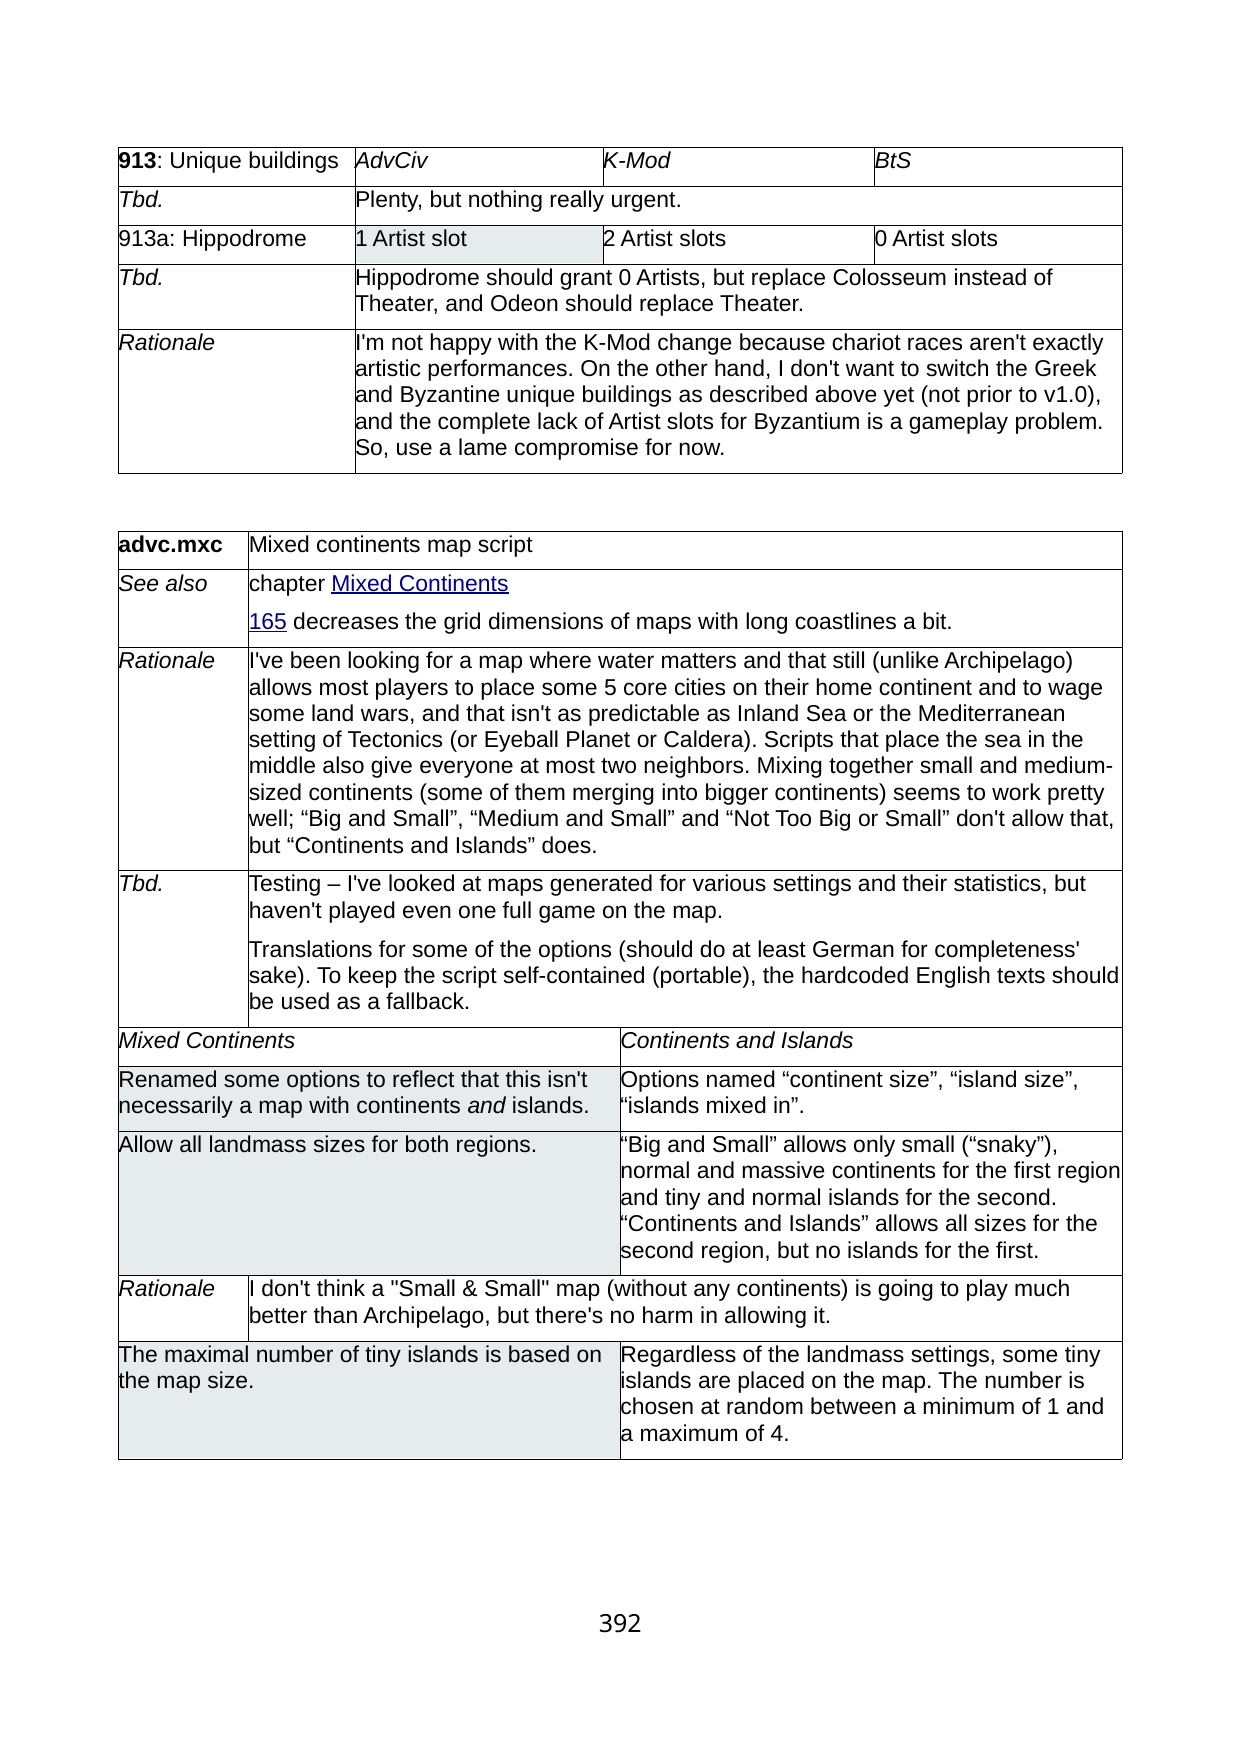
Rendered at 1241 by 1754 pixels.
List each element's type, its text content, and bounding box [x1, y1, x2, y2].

table_cell 0 Artist slots [875, 226, 1122, 263]
table_cell Tbd. [119, 871, 248, 1027]
table_cell I'm not happy with the K-Mod change because chariot races aren't exactly artistic performances. On the other hand, I don't want to switch the Greek and Byzantine unique buildings as described above yet (not prior to v1.0), and the complete lack of Artist slots for Byzantium is a gameplay problem. So, use a lame compromise for now. [356, 330, 1122, 473]
table_cell Allow all landmass sizes for both regions. [119, 1132, 620, 1275]
table_cell Testing – I've looked at maps generated for various settings and their statistics, but haven't played even one full game on the map. Translations for some of the options (should do at least German for completeness' sake). To keep the script self-contained (portable), the hardcoded English texts should be used as a fallback. [249, 871, 1122, 1027]
table_cell Rationale [119, 648, 248, 870]
table_cell Hippodrome should grant 0 Artists, but replace Colosseum instead of Theater, and Odeon should replace Theater. [356, 265, 1122, 329]
table_cell 2 Artist slots [604, 226, 874, 263]
table_cell Renamed some options to reflect that this isn't necessarily a map with continents and islands. [119, 1067, 620, 1131]
table_header BtS [875, 148, 1122, 186]
table_header AdvCiv [356, 148, 603, 186]
table_cell “Big and Small” allows only small (“snaky”), normal and massive continents for the first region and tiny and normal islands for the second. “Continents and Islands” allows all sizes for the second region, but no islands for the first. [621, 1132, 1122, 1275]
table_cell 913a: Hippodrome [119, 226, 355, 263]
table_header advc.mxc [119, 532, 248, 569]
table_cell I don't think a "Small & Small" map (without any continents) is going to play much better than Archipelago, but there's no harm in allowing it. [249, 1276, 1122, 1341]
table_header Mixed continents map script [249, 532, 1122, 569]
table_cell I've been looking for a map where water matters and that still (unlike Archipelago) allows most players to place some 5 core cities on their home continent and to wage some land wars, and that isn't as predictable as Inland Sea or the Mediterranean setting of Tectonics (or Eyeball Planet or Caldera). Scripts that place the sea in the middle also give everyone at most two neighbors. Mixing together small and medium-sized continents (some of them merging into bigger continents) seems to work pretty well; “Big and Small”, “Medium and Small” and “Not Too Big or Small” don't allow that, but “Continents and Islands” does. [249, 648, 1122, 870]
table_cell Options named “continent size”, “island size”, “islands mixed in”. [621, 1067, 1122, 1131]
table_cell 1 Artist slot [356, 226, 603, 263]
table_header K-Mod [604, 148, 874, 186]
table_cell Rationale [119, 1276, 248, 1341]
table_cell Plenty, but nothing really urgent. [356, 187, 1122, 224]
table_cell Continents and Islands [621, 1028, 1122, 1066]
table_cell Tbd. [119, 265, 355, 329]
table_cell Mixed Continents [119, 1028, 620, 1066]
table_cell See also [119, 570, 248, 647]
table_cell chapter Mixed Continents 165 decreases the grid dimensions of maps with long coastlines a bit. [249, 570, 1122, 647]
table_cell Tbd. [119, 187, 355, 224]
table_cell Rationale [119, 330, 355, 473]
table_cell The maximal number of tiny islands is based on the map size. [119, 1342, 620, 1458]
table_header 913: Unique buildings [119, 148, 355, 186]
table_cell Regardless of the landmass settings, some tiny islands are placed on the map. The number is chosen at random between a minimum of 1 and a maximum of 4. [621, 1342, 1122, 1458]
